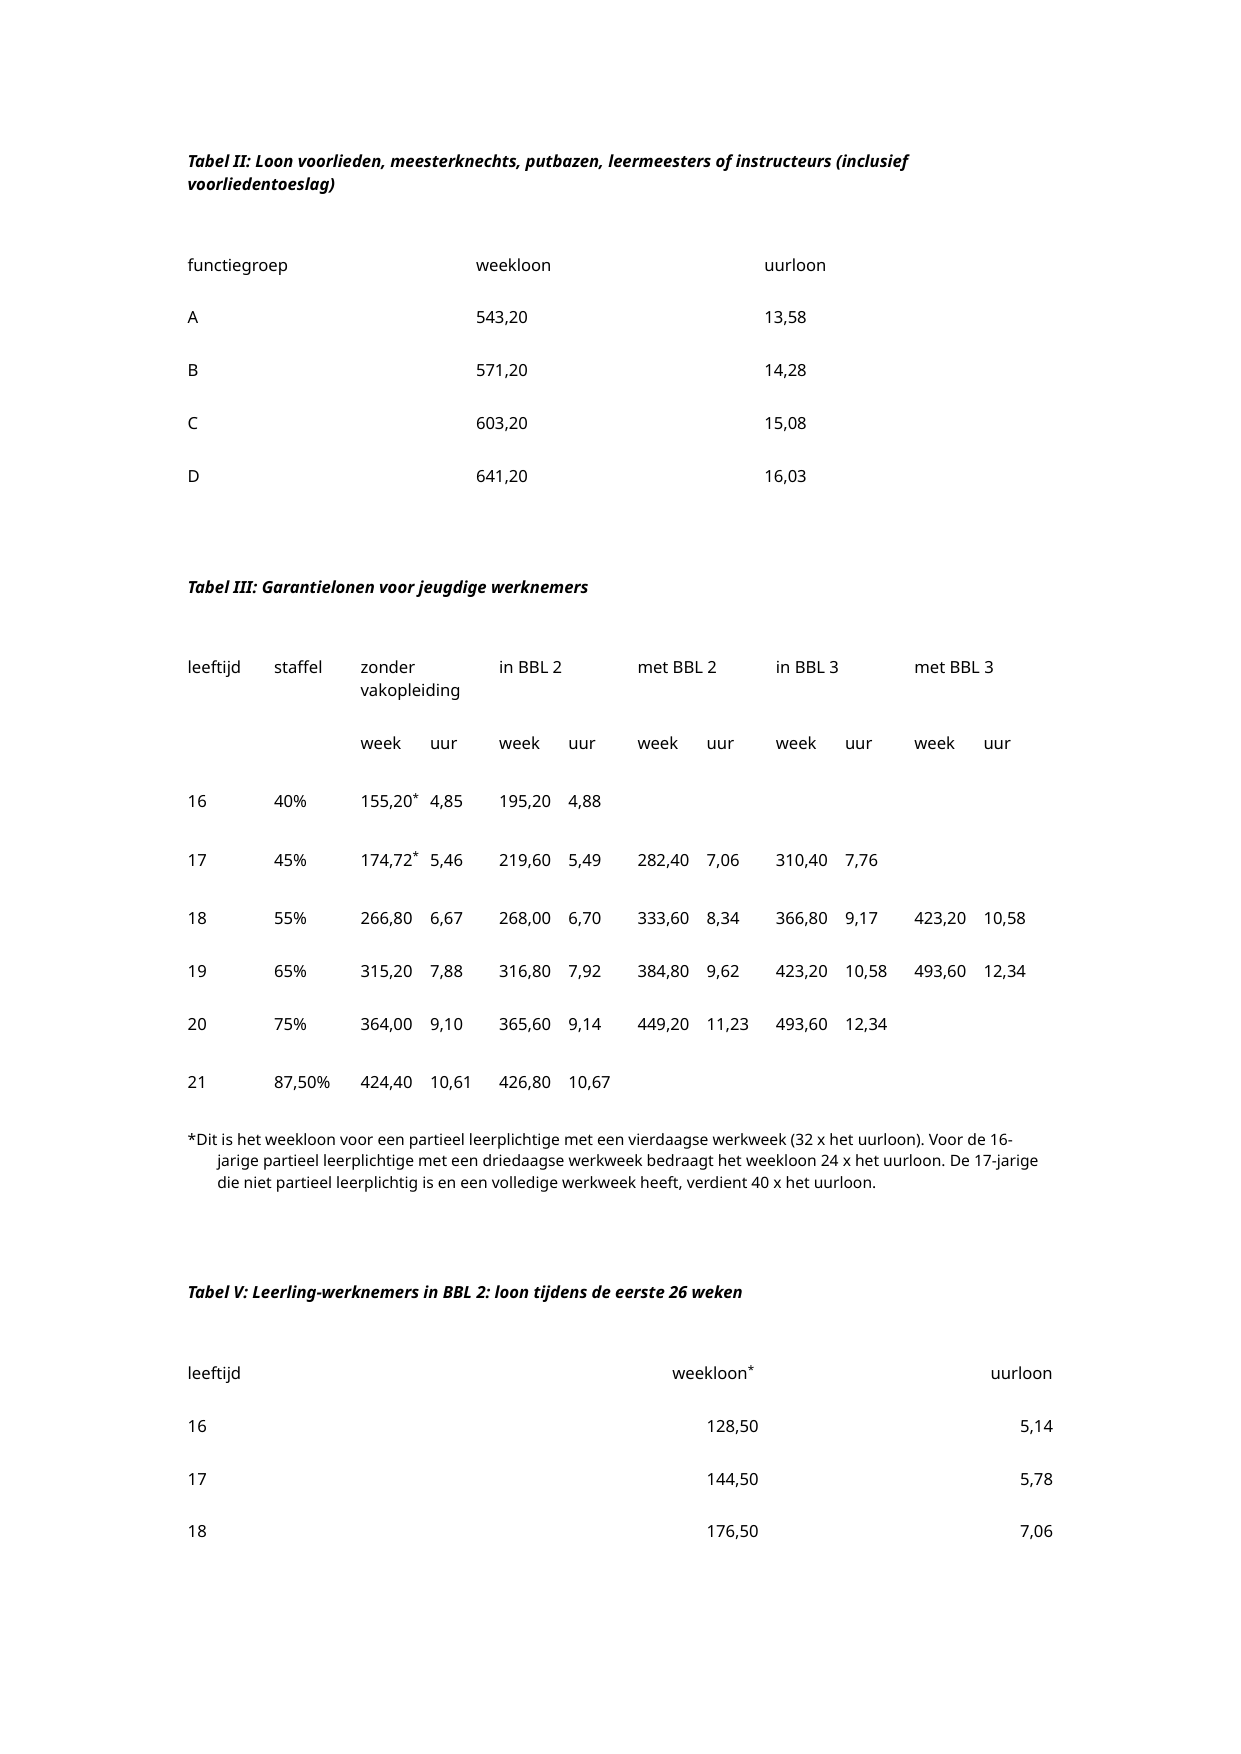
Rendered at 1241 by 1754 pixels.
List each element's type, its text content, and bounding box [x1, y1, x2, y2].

table_cell 4,88 [568, 790, 637, 848]
table_cell [274, 731, 360, 790]
table_cell 12,34 [845, 1012, 914, 1071]
table_cell 16,03 [764, 464, 1053, 517]
table_cell uur [568, 731, 637, 790]
table_header leeftijd [188, 656, 274, 731]
table_cell 176,50 [473, 1520, 758, 1543]
table_cell week [914, 731, 983, 790]
table_cell 45% [274, 848, 360, 907]
text Tabel II: Loon voorlieden, meesterknechts, putbazen, leermeesters of instructeurs (inclusief voorliedentoeslag) [187, 150, 1053, 195]
table_cell 10,58 [845, 959, 914, 1012]
table_cell [914, 1071, 983, 1129]
table_cell [983, 790, 1053, 848]
table_cell [188, 731, 274, 790]
table_cell 384,80 [637, 959, 706, 1012]
table_cell uur [983, 731, 1053, 790]
table_cell 18 [188, 1520, 473, 1543]
table_cell 7,06 [706, 848, 776, 907]
table_cell 365,60 [499, 1012, 568, 1071]
table_cell 449,20 [637, 1012, 706, 1071]
table_cell 543,20 [476, 306, 764, 359]
table_cell C [188, 411, 476, 464]
table_cell 6,67 [430, 907, 499, 959]
table_cell [983, 1012, 1053, 1071]
table_cell [845, 1071, 914, 1129]
table_cell 55% [274, 907, 360, 959]
text Tabel III: Garantielonen voor jeugdige werknemers [187, 575, 1053, 598]
table_cell [776, 790, 845, 848]
table_cell 40% [274, 790, 360, 848]
table_cell 10,61 [430, 1071, 499, 1129]
table_cell 17 [188, 848, 274, 907]
table_cell 17 [188, 1467, 473, 1520]
table_cell 7,92 [568, 959, 637, 1012]
table_cell 195,20 [499, 790, 568, 848]
table_cell 423,20 [776, 959, 845, 1012]
table_cell [776, 1071, 845, 1129]
table_cell 10,58 [983, 907, 1053, 959]
table_cell 364,00 [360, 1012, 430, 1071]
table_cell 15,08 [764, 411, 1053, 464]
table_cell 603,20 [476, 411, 764, 464]
table_cell [983, 848, 1053, 907]
table_cell 75% [274, 1012, 360, 1071]
table_header leeftijd [188, 1362, 473, 1414]
table_cell 16 [188, 1415, 473, 1467]
table_cell 316,80 [499, 959, 568, 1012]
table_cell 282,40 [637, 848, 706, 907]
table_cell 14,28 [764, 359, 1053, 411]
table_cell uur [845, 731, 914, 790]
table_cell 266,80 [360, 907, 430, 959]
table_cell [845, 790, 914, 848]
table_cell 5,14 [759, 1415, 1053, 1467]
table_cell 87,50% [274, 1071, 360, 1129]
table_header uurloon [764, 253, 1053, 306]
table_cell week [776, 731, 845, 790]
table_cell 6,70 [568, 907, 637, 959]
table_cell 9,14 [568, 1012, 637, 1071]
table_header zonder vakopleiding [360, 656, 499, 731]
table_cell 7,06 [759, 1520, 1053, 1543]
table_cell week [360, 731, 430, 790]
table_cell 5,49 [568, 848, 637, 907]
table_cell 7,76 [845, 848, 914, 907]
table_cell 144,50 [473, 1467, 758, 1520]
table_cell 16 [188, 790, 274, 848]
table_cell 5,78 [759, 1467, 1053, 1520]
table_header weekloon * [473, 1362, 758, 1414]
table_header uurloon [759, 1362, 1053, 1414]
table_cell 5,46 [430, 848, 499, 907]
table_header functiegroep [188, 253, 476, 306]
table_cell [637, 790, 706, 848]
table_cell 571,20 [476, 359, 764, 411]
table_cell 21 [188, 1071, 274, 1129]
table_cell 310,40 [776, 848, 845, 907]
table_cell 19 [188, 959, 274, 1012]
table_header staffel [274, 656, 360, 731]
table_cell 20 [188, 1012, 274, 1071]
table_header in BBL 2 [499, 656, 637, 731]
table_cell [706, 790, 776, 848]
table_header met BBL 3 [914, 656, 1053, 731]
table_cell 493,60 [914, 959, 983, 1012]
table_cell D [188, 464, 476, 517]
table_cell 65% [274, 959, 360, 1012]
table_cell [914, 790, 983, 848]
table_cell 8,34 [706, 907, 776, 959]
table_header weekloon [476, 253, 764, 306]
table_cell [706, 1071, 776, 1129]
table_cell 9,10 [430, 1012, 499, 1071]
table_cell week [637, 731, 706, 790]
table_cell B [188, 359, 476, 411]
table_cell *Dit is het weekloon voor een partieel leerplichtige met een vierdaagse werkweek (32 x het uurloon). Voor de 16-jarige partieel leerplichtige met een driedaagse werkweek bedraagt het weekloon 24 x het uurloon. De 17-jarige die niet partieel leerplichtig is en een volledige werkweek heeft, verdient 40 x het uurloon. [188, 1129, 1053, 1223]
table_cell 219,60 [499, 848, 568, 907]
table_cell 155,20 * [360, 790, 430, 848]
table_cell 10,67 [568, 1071, 637, 1129]
table_cell 12,34 [983, 959, 1053, 1012]
table_cell 423,20 [914, 907, 983, 959]
table_cell 11,23 [706, 1012, 776, 1071]
table_cell 366,80 [776, 907, 845, 959]
table_cell 18 [188, 907, 274, 959]
table_cell [637, 1071, 706, 1129]
table_cell 174,72 * [360, 848, 430, 907]
table_cell [983, 1071, 1053, 1129]
table_cell 7,88 [430, 959, 499, 1012]
table_cell 9,17 [845, 907, 914, 959]
table_cell 426,80 [499, 1071, 568, 1129]
table_cell uur [706, 731, 776, 790]
table_cell 315,20 [360, 959, 430, 1012]
table_cell [914, 848, 983, 907]
table_cell 333,60 [637, 907, 706, 959]
table_cell 4,85 [430, 790, 499, 848]
table_cell 128,50 [473, 1415, 758, 1467]
table_cell [914, 1012, 983, 1071]
text Tabel V: Leerling-werknemers in BBL 2: loon tijdens de eerste 26 weken [187, 1281, 1053, 1304]
table_cell 268,00 [499, 907, 568, 959]
table_cell 493,60 [776, 1012, 845, 1071]
table_cell 13,58 [764, 306, 1053, 359]
table_cell 424,40 [360, 1071, 430, 1129]
table_cell 641,20 [476, 464, 764, 517]
table_header in BBL 3 [776, 656, 914, 731]
table_header met BBL 2 [637, 656, 776, 731]
table_cell week [499, 731, 568, 790]
table_cell uur [430, 731, 499, 790]
table_cell 9,62 [706, 959, 776, 1012]
table_cell A [188, 306, 476, 359]
